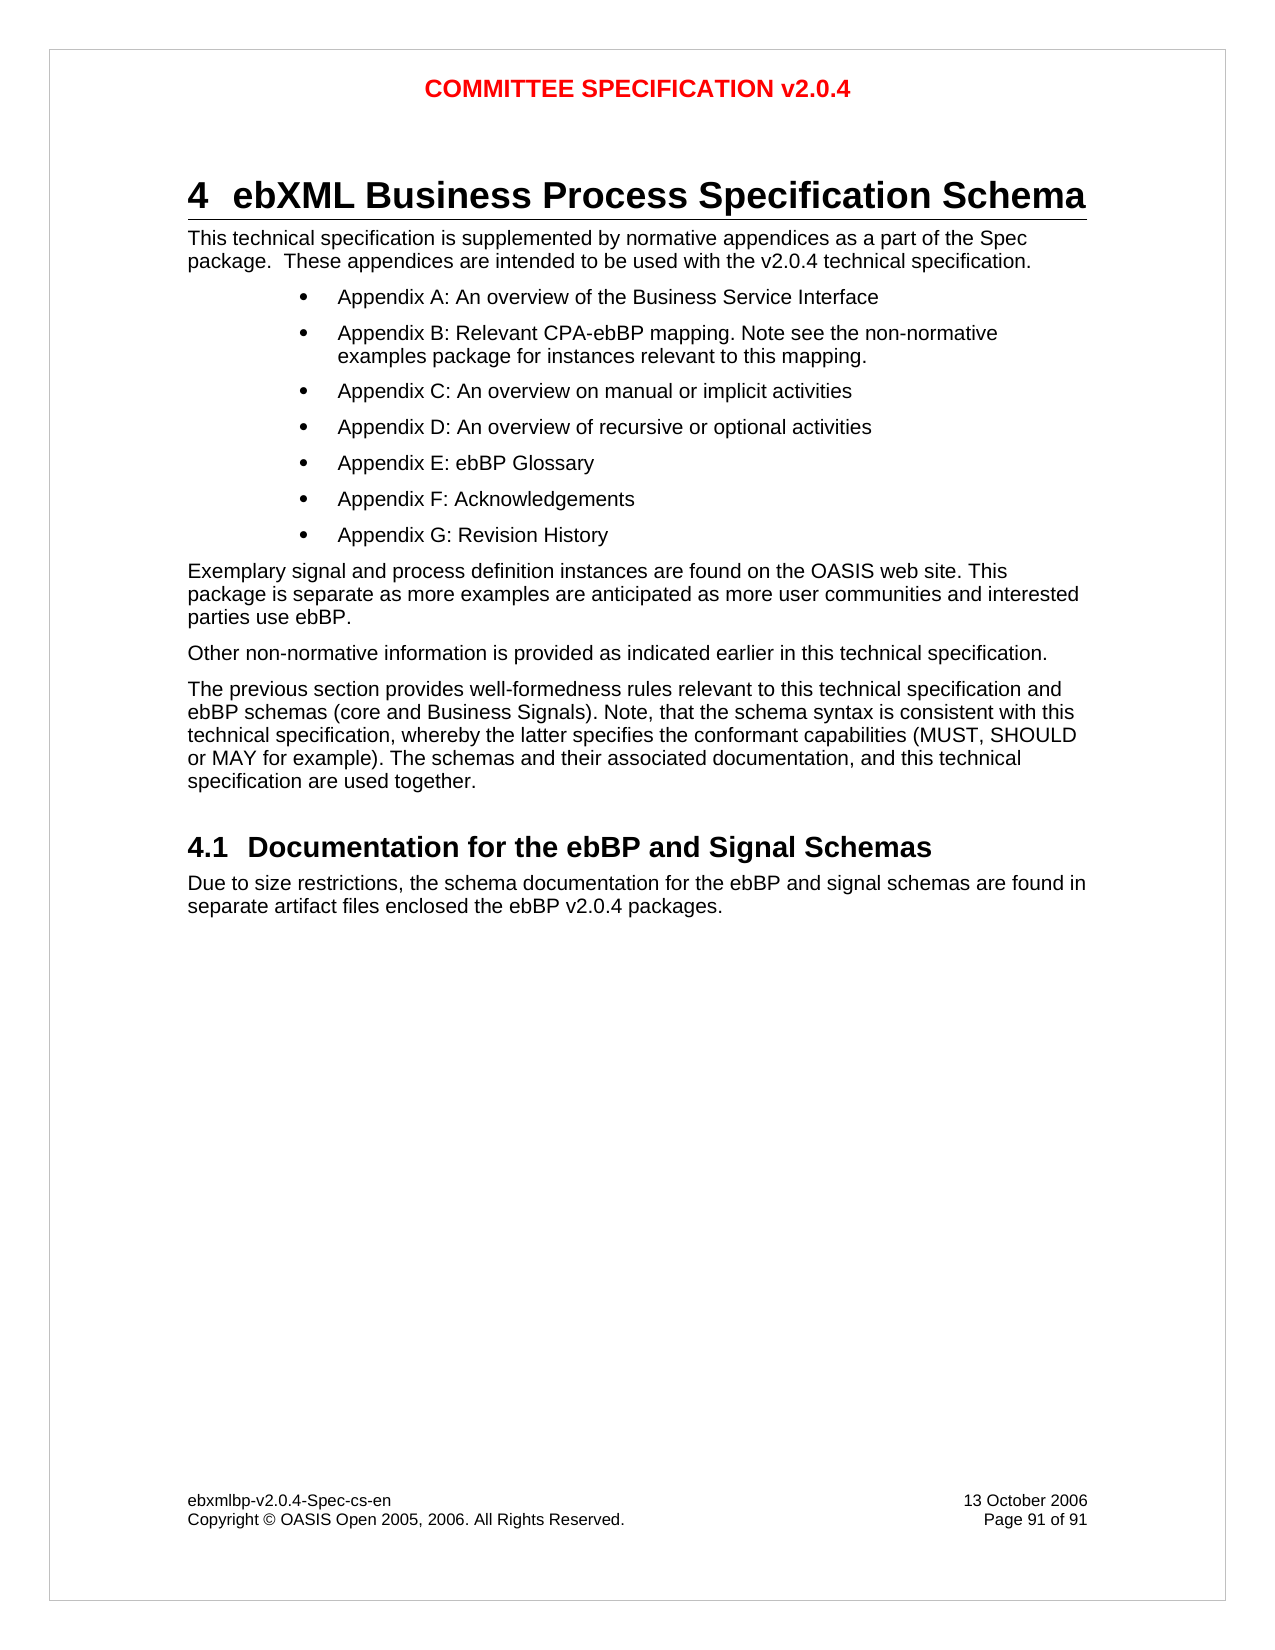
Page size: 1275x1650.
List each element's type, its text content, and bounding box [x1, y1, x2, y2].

text Exemplary signal and process definition instances are found on the OASIS web site. This package is separate as more examples are anticipated as more user communities and interested parties use ebBP. [187, 559, 1087, 629]
text This technical specification is supplemented by normative appendices as a part of the Spec package. These appendices are intended to be used with the v2.0.4 technical specification. [187, 226, 1087, 273]
list Appendix C: An overview on manual or implicit activities [300, 380, 1087, 403]
subtitle ebXML Business Process Specification Schema [187, 175, 1087, 220]
list Appendix A: An overview of the Business Service Interface [300, 285, 1087, 308]
list Appendix G: Revision History [300, 523, 1087, 547]
list Appendix B: Relevant CPA-ebBP mapping. Note see the non-normative examples package for instances relevant to this mapping. [300, 321, 1087, 368]
list Appendix F: Acknowledgements [300, 488, 1087, 511]
text Due to size restrictions, the schema documentation for the ebBP and signal schemas are found in separate artifact files enclosed the ebBP v2.0.4 packages. [187, 872, 1087, 918]
text Other non-normative information is provided as indicated earlier in this technical specification. [187, 641, 1087, 665]
list Appendix E: ebBP Glossary [300, 452, 1087, 475]
list Appendix D: An overview of recursive or optional activities [300, 416, 1087, 439]
subtitle Documentation for the ebBP and Signal Schemas [187, 831, 1087, 863]
text The previous section provides well-formedness rules relevant to this technical specification and ebBP schemas (core and Business Signals). Note, that the schema syntax is consistent with this technical specification, whereby the latter specifies the conformant capabilities (MUST, SHOULD or MAY for example). The schemas and their associated documentation, and this technical specification are used together. [187, 677, 1087, 793]
